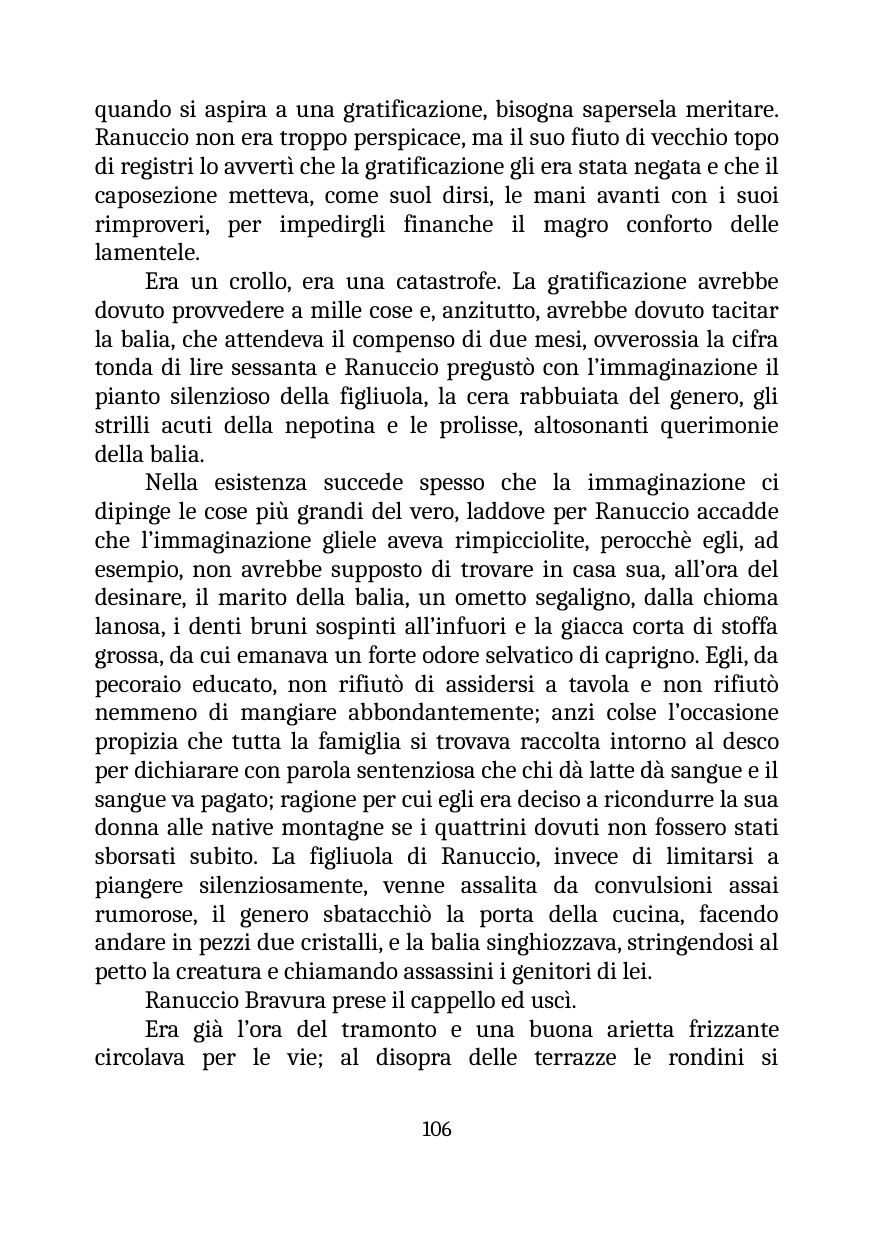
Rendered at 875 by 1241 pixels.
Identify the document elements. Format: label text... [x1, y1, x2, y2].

text quando si aspira a una gratificazione, bisogna sapersela meritare. Ranuccio non era troppo perspicace, ma il suo fiuto di vecchio topo di registri lo avvertì che la gratificazione gli era stata negata e che il caposezione metteva, come suol dirsi, le mani avanti con i suoi rimproveri, per impedirgli finanche il magro conforto delle lamentele. [94, 94, 779, 267]
text Ranuccio Bravura prese il cappello ed uscì. [94, 986, 779, 1014]
text Era già l’ora del tramonto e una buona arietta frizzante circolava per le vie; al disopra delle terrazze le rondini si [94, 1014, 779, 1072]
text Nella esistenza succede spesso che la immaginazione ci dipinge le cose più grandi del vero, laddove per Ranuccio accadde che l’immaginazione gliele aveva rimpicciolite, perocchè egli, ad esempio, non avrebbe supposto di trovare in casa sua, all’ora del desinare, il marito della balia, un ometto segaligno, dalla chioma lanosa, i denti bruni sospinti all’infuori e la giacca corta di stoffa grossa, da cui emanava un forte odore selvatico di caprigno. Egli, da pecoraio educato, non rifiutò di assidersi a tavola e non rifiutò nemmeno di mangiare abbondantemente; anzi colse l’occasione propizia che tutta la famiglia si trovava raccolta intorno al desco per dichiarare con parola sentenziosa che chi dà latte dà sangue e il sangue va pagato; ragione per cui egli era deciso a ricondurre la sua donna alle native montagne se i quattrini dovuti non fossero stati sborsati subito. La figliuola di Ranuccio, invece di limitarsi a piangere silenziosamente, venne assalita da convulsioni assai rumorose, il genero sbatacchiò la porta della cucina, facendo andare in pezzi due cristalli, e la balia singhiozzava, stringendosi al petto la creatura e chiamando assassini i genitori di lei. [94, 468, 779, 986]
text Era un crollo, era una catastrofe. La gratificazione avrebbe dovuto provvedere a mille cose e, anzitutto, avrebbe dovuto tacitar la balia, che attendeva il compenso di due mesi, ovverossia la cifra tonda di lire sessanta e Ranuccio pregustò con l’immaginazione il pianto silenzioso della figliuola, la cera rabbuiata del genero, gli strilli acuti della nepotina e le prolisse, altosonanti querimonie della balia. [94, 267, 779, 468]
